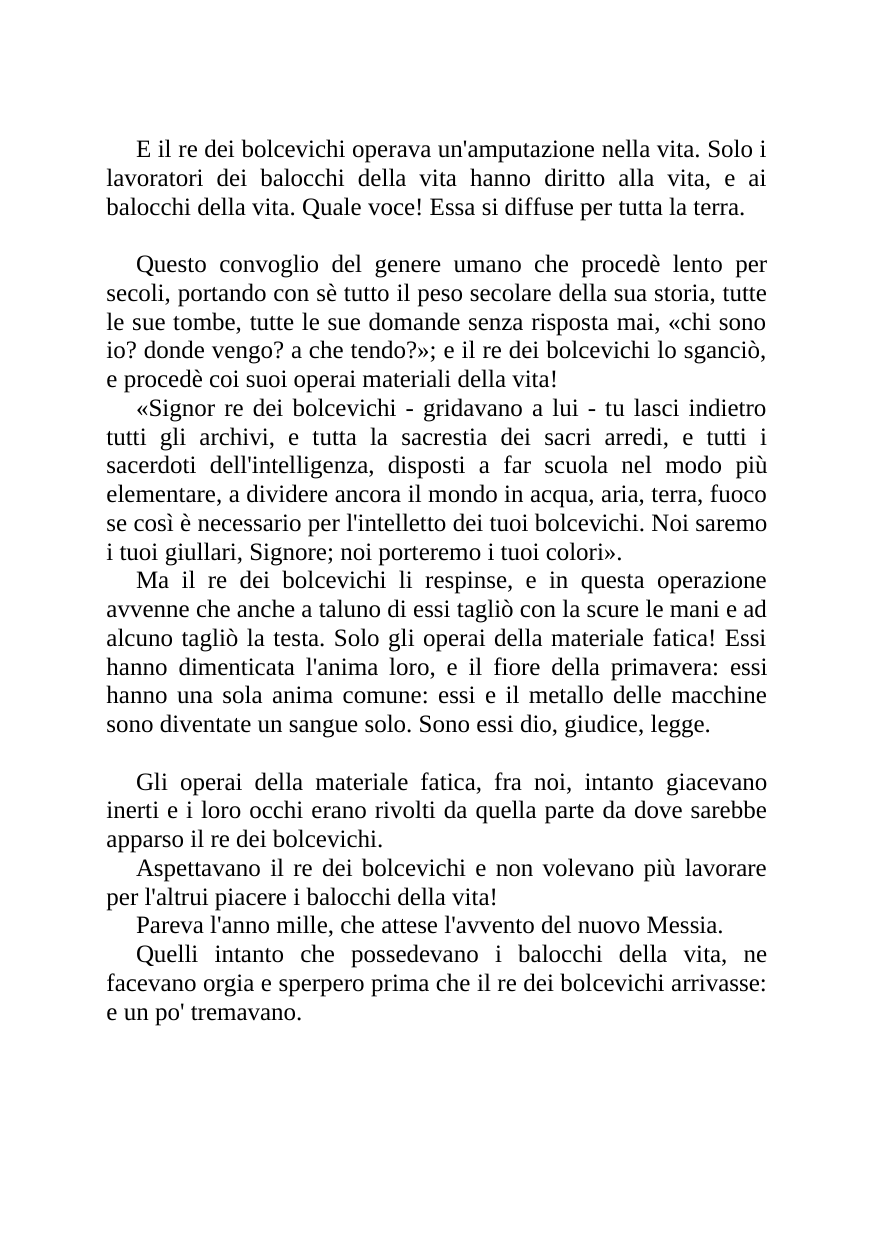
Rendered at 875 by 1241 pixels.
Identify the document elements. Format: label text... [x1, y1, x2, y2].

text Questo convoglio del genere umano che procedè lento per secoli, portando con sè tutto il peso secolare della sua storia, tutte le sue tombe, tutte le sue domande senza risposta mai, «chi sono io? donde vengo? a che tendo?»; e il re dei bolcevichi lo sganciò, e procedè coi suoi operai materiali della vita! [106, 249, 768, 393]
text Quelli intanto che possedevano i balocchi della vita, ne facevano orgia e sperpero prima che il re dei bolcevichi arrivasse: e un po' tremavano. [106, 939, 768, 1026]
text Aspettavano il re dei bolcevichi e non volevano più lavorare per l'altrui piacere i balocchi della vita! [106, 853, 768, 911]
text «Signor re dei bolcevichi - gridavano a lui - tu lasci indietro tutti gli archivi, e tutta la sacrestia dei sacri arredi, e tutti i sacerdoti dell'intelligenza, disposti a far scuola nel modo più elementare, a dividere ancora il mondo in acqua, aria, terra, fuoco se così è necessario per l'intelletto dei tuoi bolcevichi. Noi saremo i tuoi giullari, Signore; noi porteremo i tuoi colori». [106, 393, 768, 566]
text E il re dei bolcevichi operava un'amputazione nella vita. Solo i lavoratori dei balocchi della vita hanno diritto alla vita, e ai balocchi della vita. Quale voce! Essa si diffuse per tutta la terra. [106, 134, 768, 221]
text Ma il re dei bolcevichi li respinse, e in questa operazione avvenne che anche a taluno di essi tagliò con la scure le mani e ad alcuno tagliò la testa. Solo gli operai della materiale fatica! Essi hanno dimenticata l'anima loro, e il fiore della primavera: essi hanno una sola anima comune: essi e il metallo delle macchine sono diventate un sangue solo. Sono essi dio, giudice, legge. [106, 566, 768, 738]
text Gli operai della materiale fatica, fra noi, intanto giacevano inerti e i loro occhi erano rivolti da quella parte da dove sarebbe apparso il re dei bolcevichi. [106, 767, 768, 853]
text Pareva l'anno mille, che attese l'avvento del nuovo Messia. [106, 911, 768, 939]
